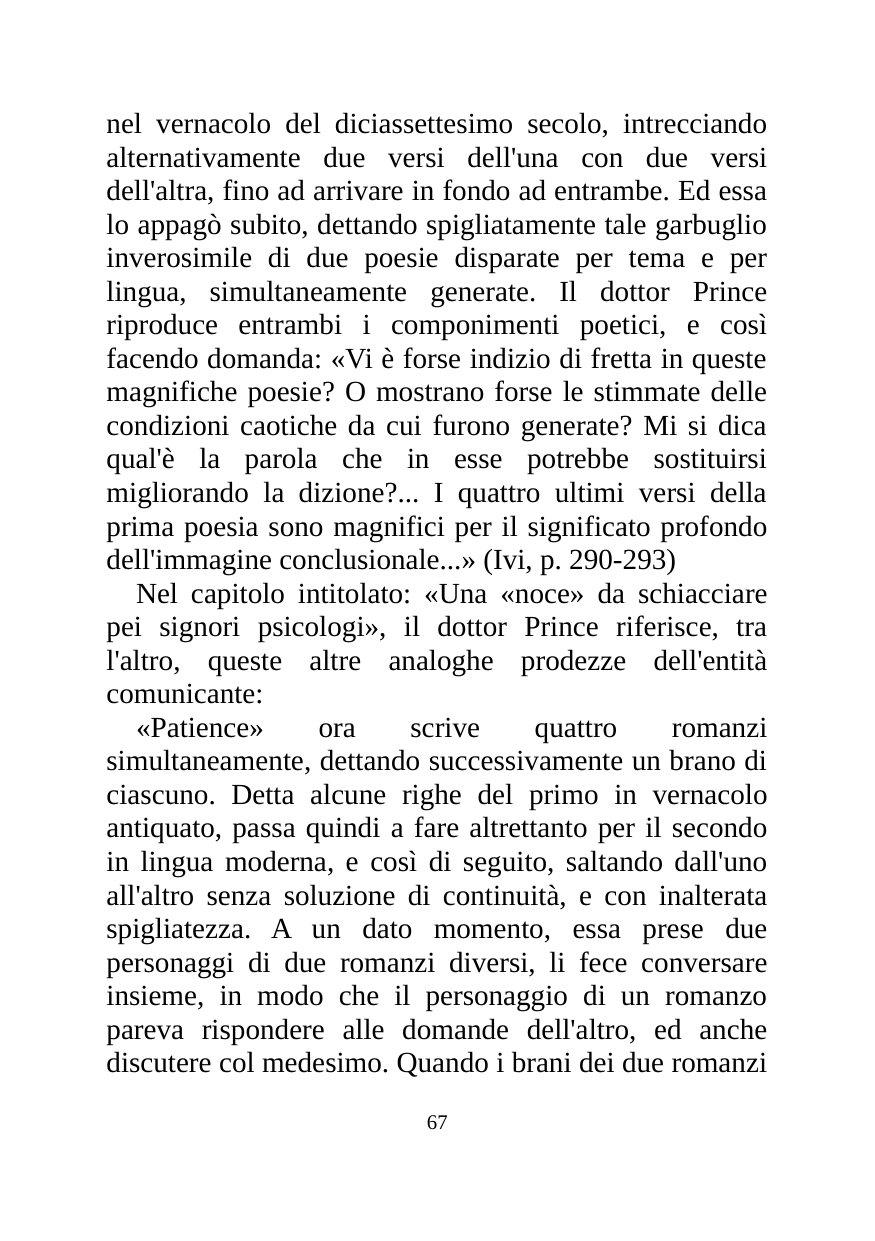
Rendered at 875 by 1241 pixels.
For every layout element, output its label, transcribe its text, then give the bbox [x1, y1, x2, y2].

text nel vernacolo del diciassettesimo secolo, intrecciando alternativamente due versi dell'una con due versi dell'altra, fino ad arrivare in fondo ad entrambe. Ed essa lo appagò subito, dettando spigliatamente tale garbuglio inverosimile di due poesie disparate per tema e per lingua, simultaneamente generate. Il dottor Prince riproduce entrambi i componimenti poetici, e così facendo domanda: «Vi è forse indizio di fretta in queste magnifiche poesie? O mostrano forse le stimmate delle condizioni caotiche da cui furono generate? Mi si dica qual'è la parola che in esse potrebbe sostituirsi migliorando la dizione?... I quattro ultimi versi della prima poesia sono magnifici per il significato profondo dell'immagine conclusionale...» (Ivi, p. 290-293) [106, 106, 768, 576]
text «Patience» ora scrive quattro romanzi simultaneamente, dettando successivamente un brano di ciascuno. Detta alcune righe del primo in vernacolo antiquato, passa quindi a fare altrettanto per il secondo in lingua moderna, e così di seguito, saltando dall'uno all'altro senza soluzione di continuità, e con inalterata spigliatezza. A un dato momento, essa prese due personaggi di due romanzi diversi, li fece conversare insieme, in modo che il personaggio di un romanzo pareva rispondere alle domande dell'altro, ed anche discutere col medesimo. Quando i brani dei due romanzi [106, 710, 768, 1079]
text Nel capitolo intitolato: «Una «noce» da schiacciare pei signori psicologi», il dottor Prince riferisce, tra l'altro, queste altre analoghe prodezze dell'entità comunicante: [106, 576, 768, 710]
